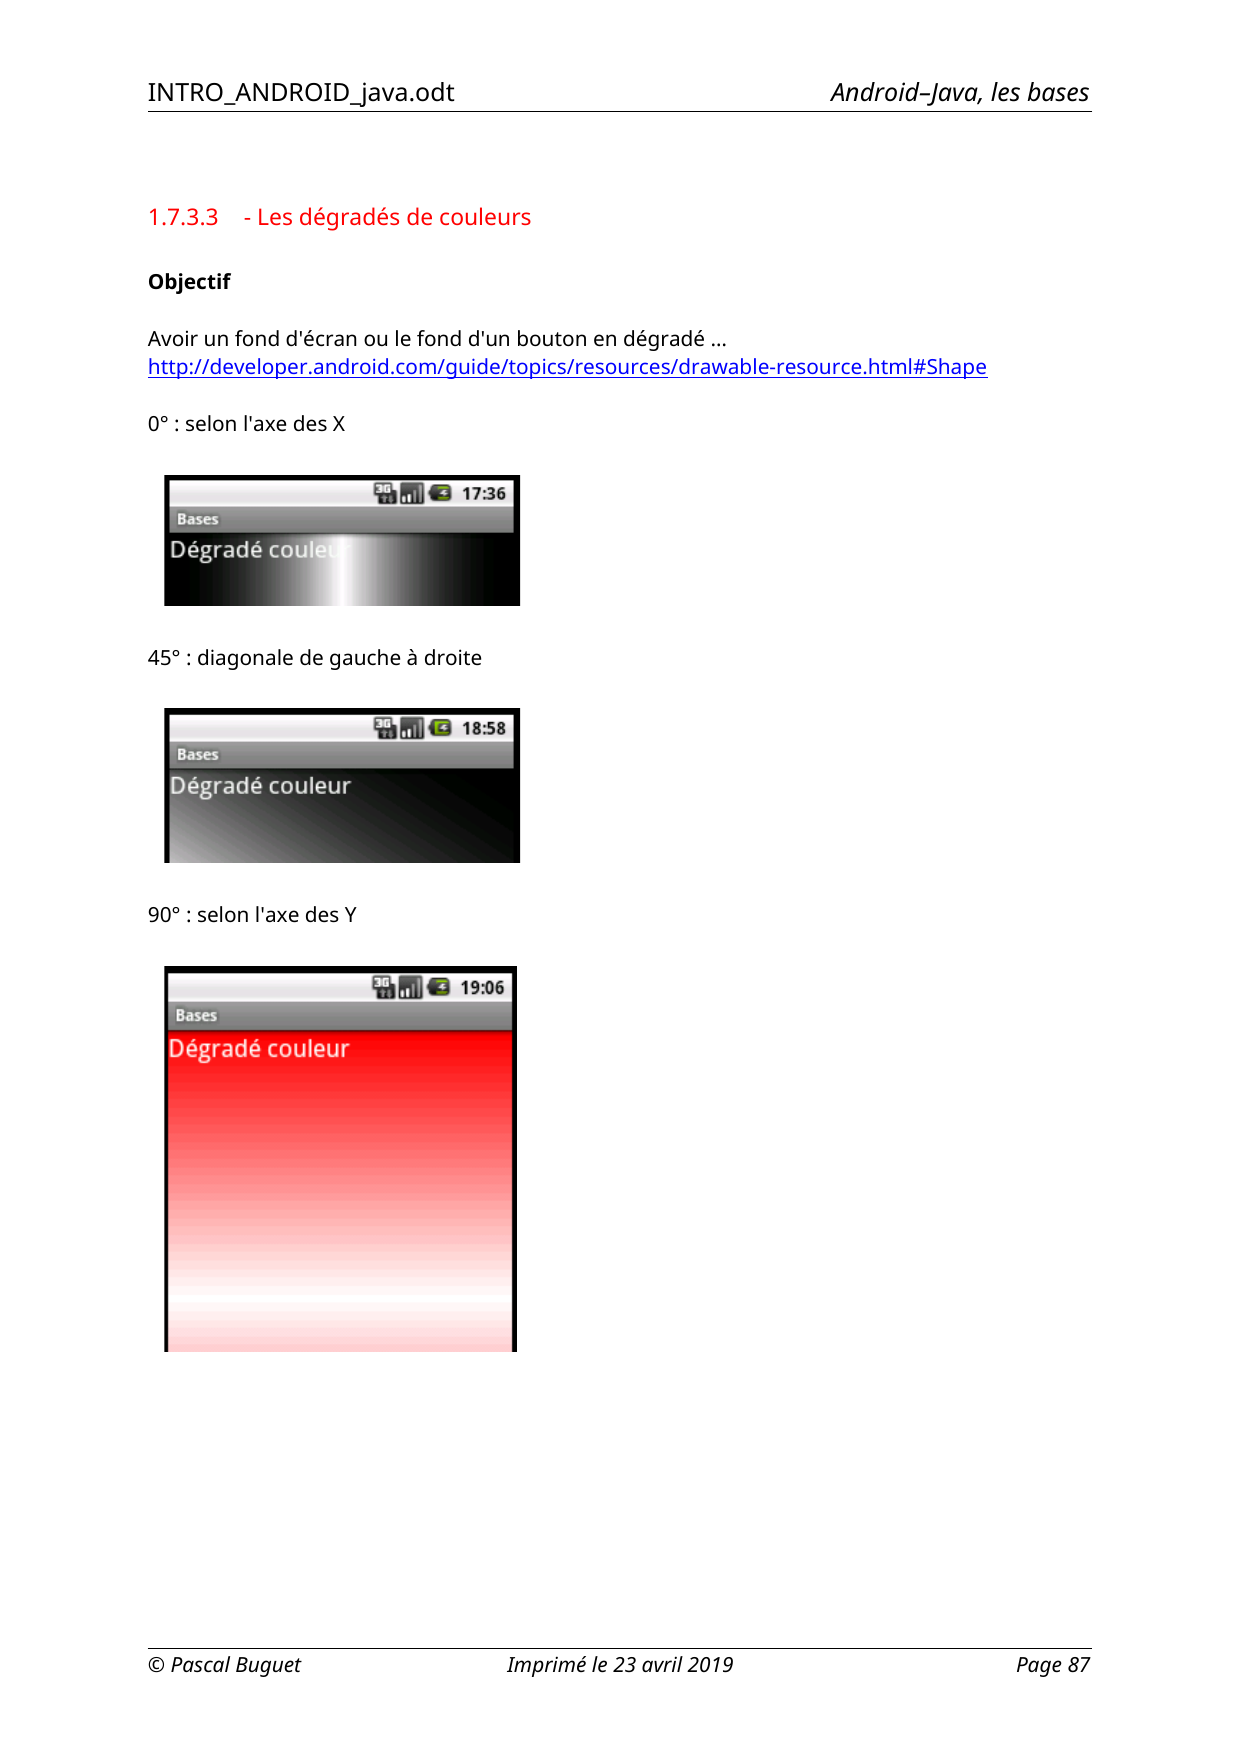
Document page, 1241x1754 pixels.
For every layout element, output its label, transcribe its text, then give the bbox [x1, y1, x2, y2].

text http://developer.android.com/guide/topics/resources/drawable-resource.html#Shape [148, 352, 1092, 381]
text 45° : diagonale de gauche à droite [148, 643, 1092, 671]
text Avoir un fond d'écran ou le fond d'un bouton en dégradé … [148, 324, 1092, 352]
text 90° : selon l'axe des Y [148, 900, 1092, 929]
text 0° : selon l'axe des X [148, 409, 1092, 438]
text Objectif [148, 267, 1092, 296]
subtitle - Les dégradés de couleurs [148, 201, 1092, 232]
